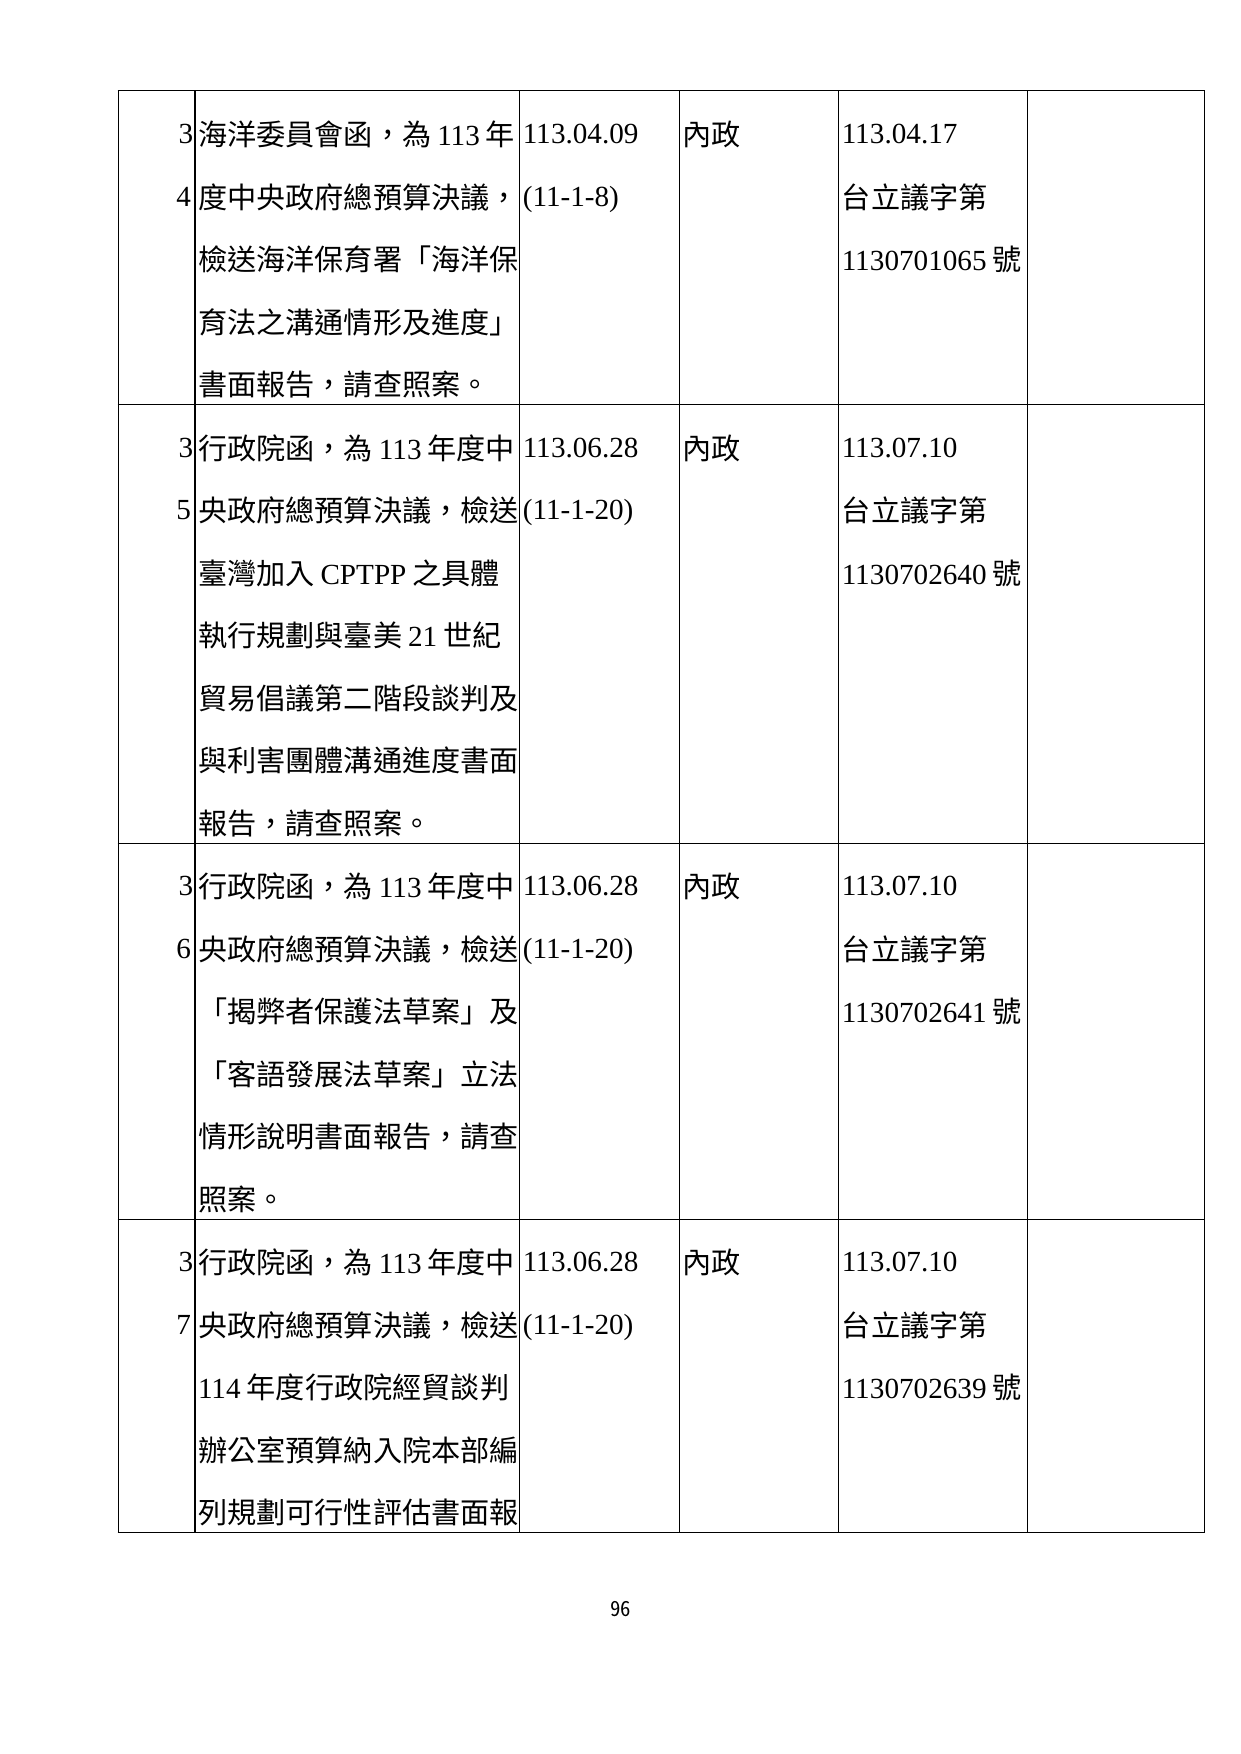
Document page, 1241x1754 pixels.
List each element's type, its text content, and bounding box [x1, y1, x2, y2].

table_cell 內政 [680, 844, 838, 1218]
table_cell 113.04.09 (11-1-8) [520, 91, 679, 404]
table_cell 行政院函，為113年度中央政府總預算決議，檢送臺灣加入CPTPP之具體執行規劃與臺美21世紀貿易倡議第二階段談判及與利害團體溝通進度書面報告，請查照案。 [196, 405, 519, 842]
table_cell [1028, 844, 1204, 1218]
table_cell [119, 91, 194, 404]
table_cell [1028, 405, 1204, 842]
table_cell 海洋委員會函，為113年度中央政府總預算決議，檢送海洋保育署「海洋保育法之溝通情形及進度」書面報告，請查照案。 [196, 91, 519, 404]
table_cell [119, 405, 194, 842]
table_cell 113.06.28 (11-1-20) [520, 1220, 679, 1532]
table_cell 113.07.10 台立議字第1130702639號 [839, 1220, 1027, 1532]
table_cell 113.07.10 台立議字第1130702641號 [839, 844, 1027, 1218]
table_cell 113.06.28 (11-1-20) [520, 405, 679, 842]
table_cell [1028, 1220, 1204, 1532]
table_cell [119, 1220, 194, 1532]
table_cell 行政院函，為113年度中央政府總預算決議，檢送114年度行政院經貿談判辦公室預算納入院本部編列規劃可行性評估書面報 [196, 1220, 519, 1532]
table_cell 113.07.10 台立議字第1130702640號 [839, 405, 1027, 842]
table_cell 113.04.17 台立議字第1130701065號 [839, 91, 1027, 404]
table_cell 內政 [680, 91, 838, 404]
table_cell 內政 [680, 1220, 838, 1532]
table_cell 行政院函，為113年度中央政府總預算決議，檢送「揭弊者保護法草案」及「客語發展法草案」立法情形說明書面報告，請查照案。 [196, 844, 519, 1218]
table_cell [1028, 91, 1204, 404]
table_cell 內政 [680, 405, 838, 842]
table_cell [119, 844, 194, 1218]
table_cell 113.06.28 (11-1-20) [520, 844, 679, 1218]
